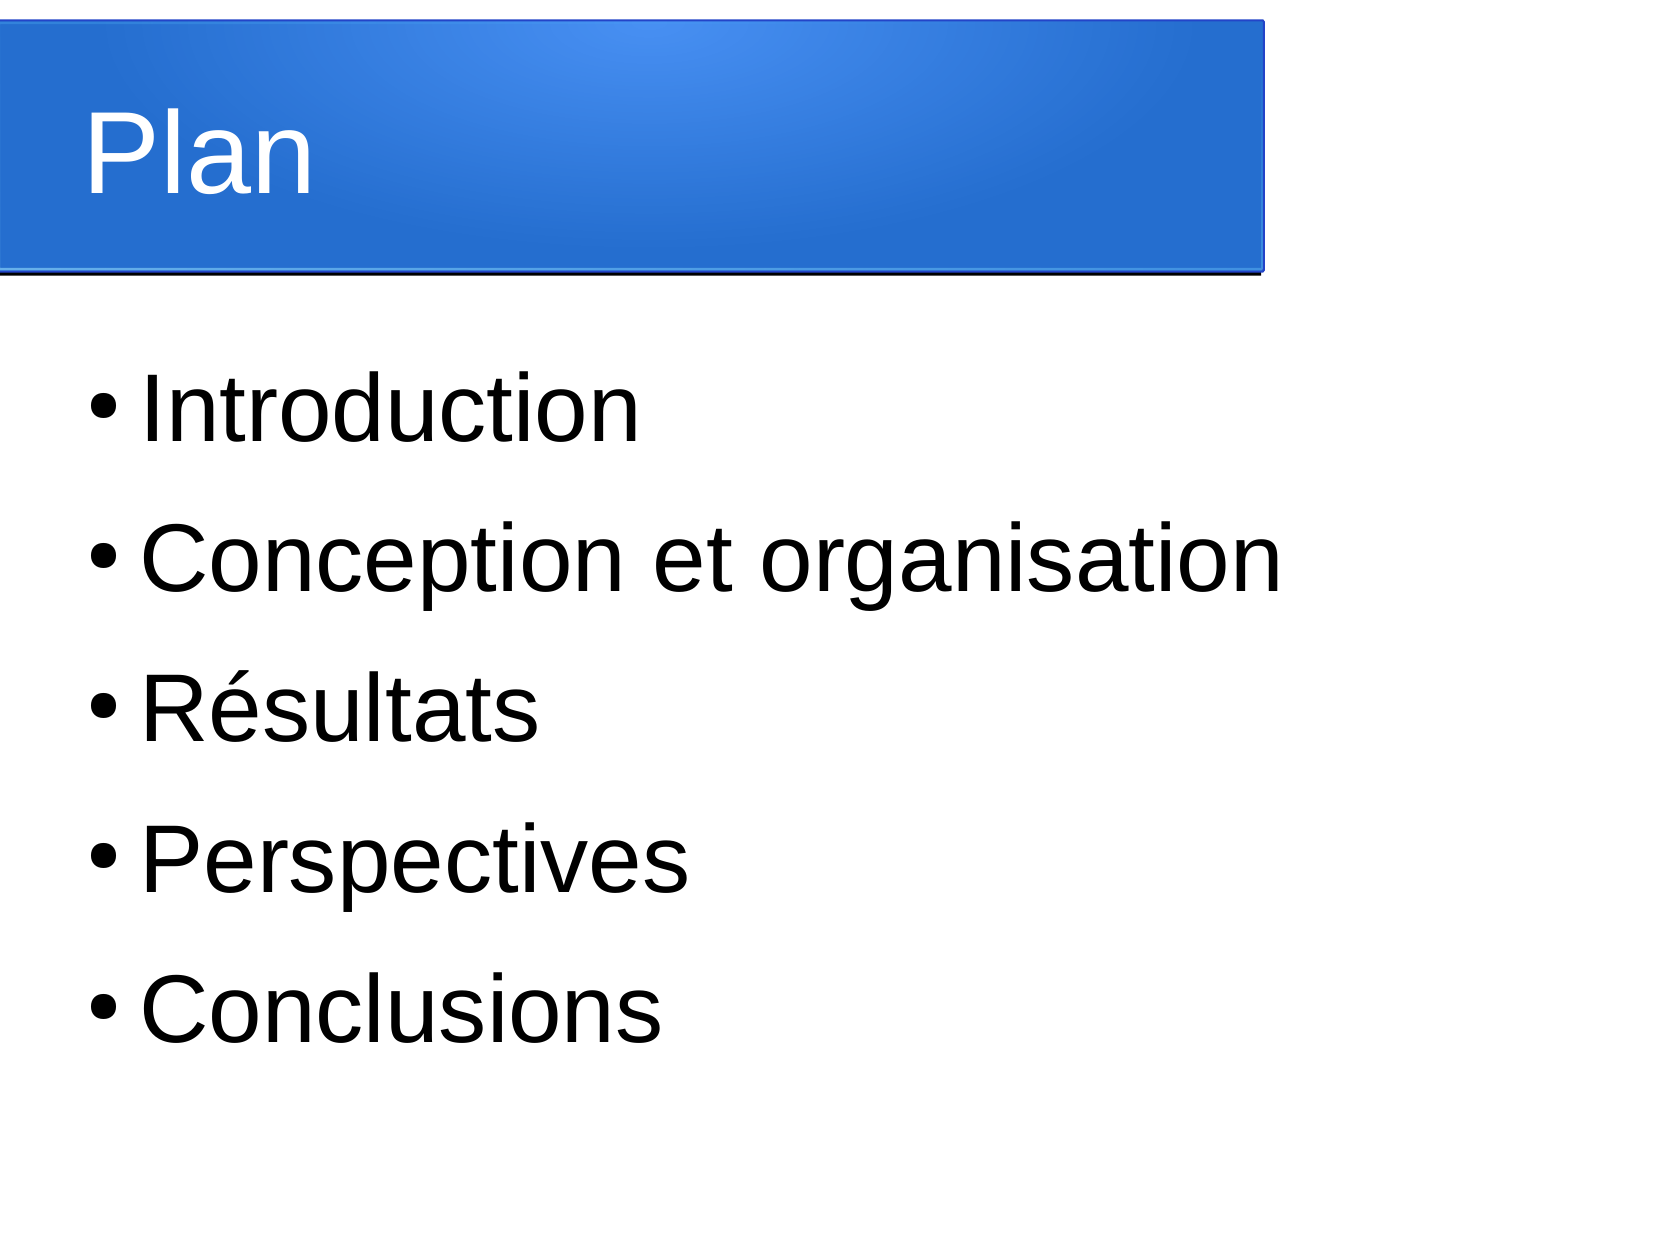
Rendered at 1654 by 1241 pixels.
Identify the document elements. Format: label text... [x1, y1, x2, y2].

title Plan [82, 49, 1250, 257]
list Introduction Conception et organisation Résultats Perspectives Conclusions [68, 354, 1524, 1074]
